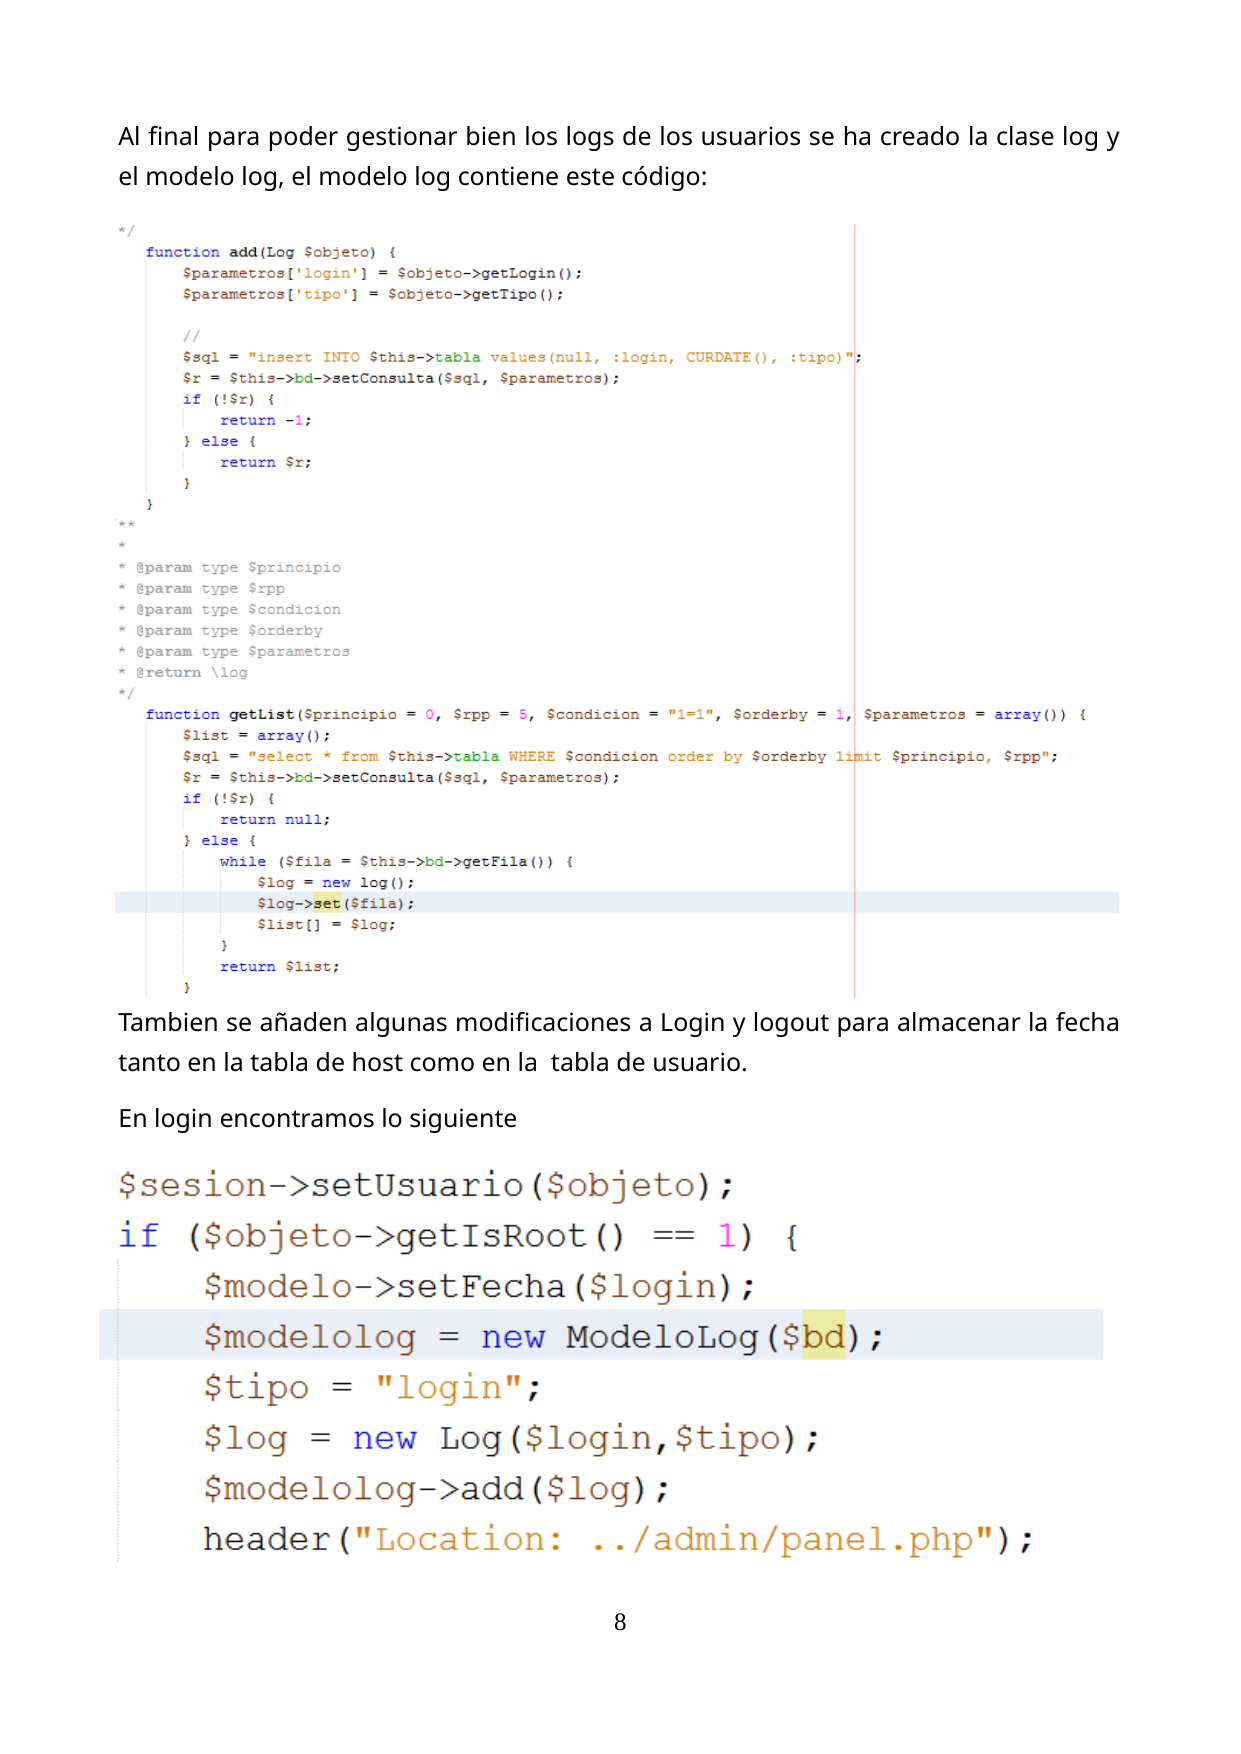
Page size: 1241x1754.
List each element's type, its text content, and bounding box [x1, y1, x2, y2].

text En login encontramos lo siguiente [118, 1100, 1122, 1134]
text Tambien se añaden algunas modificaciones a Login y logout para almacenar la fecha tanto en la tabla de host como en la tabla de usuario. [118, 214, 1122, 1079]
text Al final para poder gestionar bien los logs de los usuarios se ha creado la clase log y el modelo log, el modelo log contiene este código: [118, 118, 1122, 193]
picture [99, 1164, 1104, 1570]
picture [115, 224, 1119, 998]
